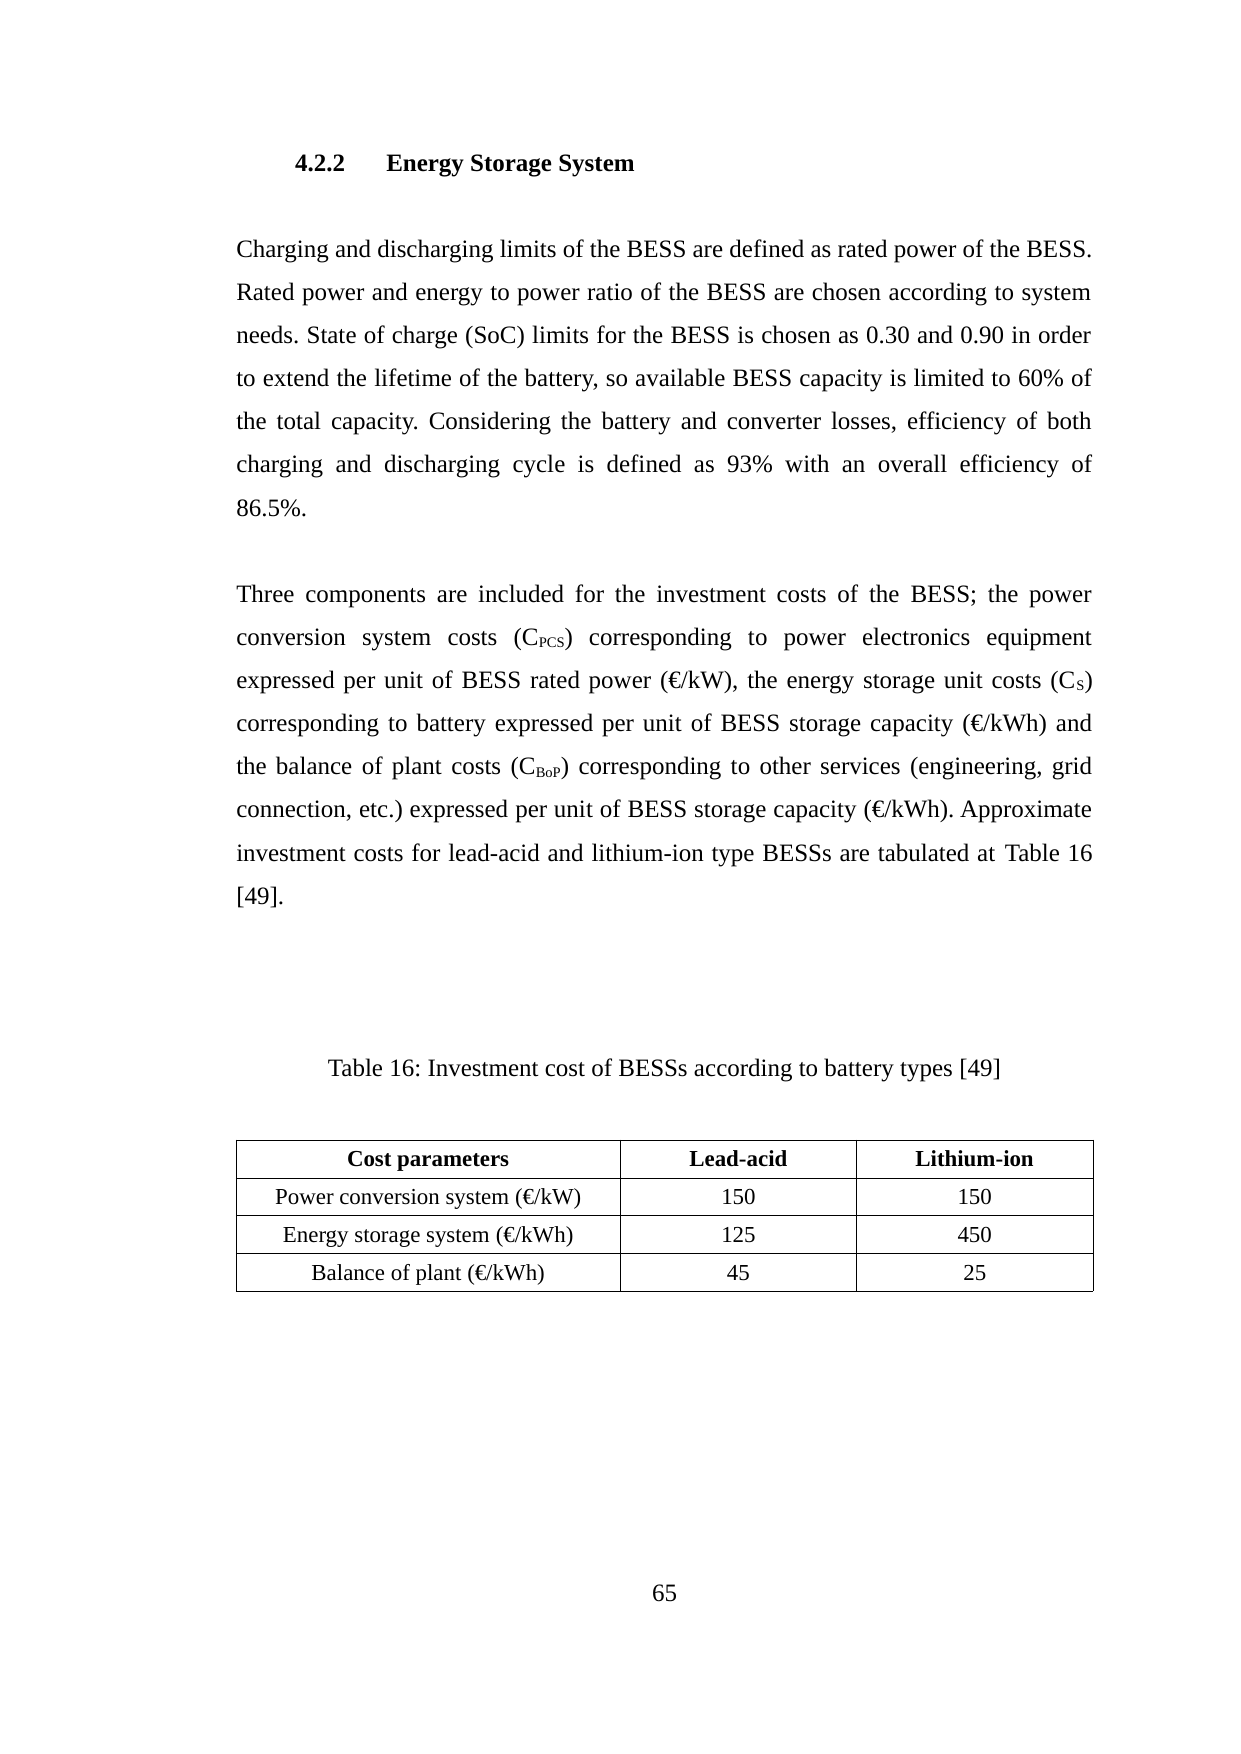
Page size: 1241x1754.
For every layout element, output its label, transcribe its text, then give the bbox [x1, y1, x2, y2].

text Three components are included for the investment costs of the BESS; the power conversion system costs (CPCS) corresponding to power electronics equipment expressed per unit of BESS rated power (€/kW), the energy storage unit costs (CS) corresponding to battery expressed per unit of BESS storage capacity (€/kWh) and the balance of plant costs (CBoP) corresponding to other services (engineering, grid connection, etc.) expressed per unit of BESS storage capacity (€/kWh). Approximate investment costs for lead-acid and lithium-ion type BESSs are tabulated at Table 16 [49]⁠. [236, 579, 1093, 909]
table_cell Energy storage system (€/kWh) [237, 1216, 620, 1253]
table_cell 450 [857, 1216, 1093, 1253]
table_header Cost parameters [237, 1141, 620, 1177]
table_cell 150 [857, 1179, 1093, 1215]
table_cell 125 [621, 1216, 856, 1253]
text Charging and discharging limits of the BESS are defined as rated power of the BESS. Rated power and energy to power ratio of the BESS are chosen according to system needs. State of charge (SoC) limits for the BESS is chosen as 0.30 and 0.90 in order to extend the lifetime of the battery, so available BESS capacity is limited to 60% of the total capacity. Considering the battery and converter losses, efficiency of both charging and discharging cycle is defined as 93% with an overall efficiency of 86.5%. [236, 234, 1093, 521]
table_cell 45 [621, 1254, 856, 1291]
table_cell Power conversion system (€/kW) [237, 1179, 620, 1215]
table_header Lithium-ion [857, 1141, 1093, 1177]
table_cell 150 [621, 1179, 856, 1215]
table_header Lead-acid [621, 1141, 856, 1177]
table_cell Balance of plant (€/kWh) [237, 1254, 620, 1291]
text Table 16: Investment cost of BESSs according to battery types [49]⁠ [236, 1053, 1093, 1082]
table_cell 25 [857, 1254, 1093, 1291]
list Energy Storage System [295, 148, 1093, 176]
